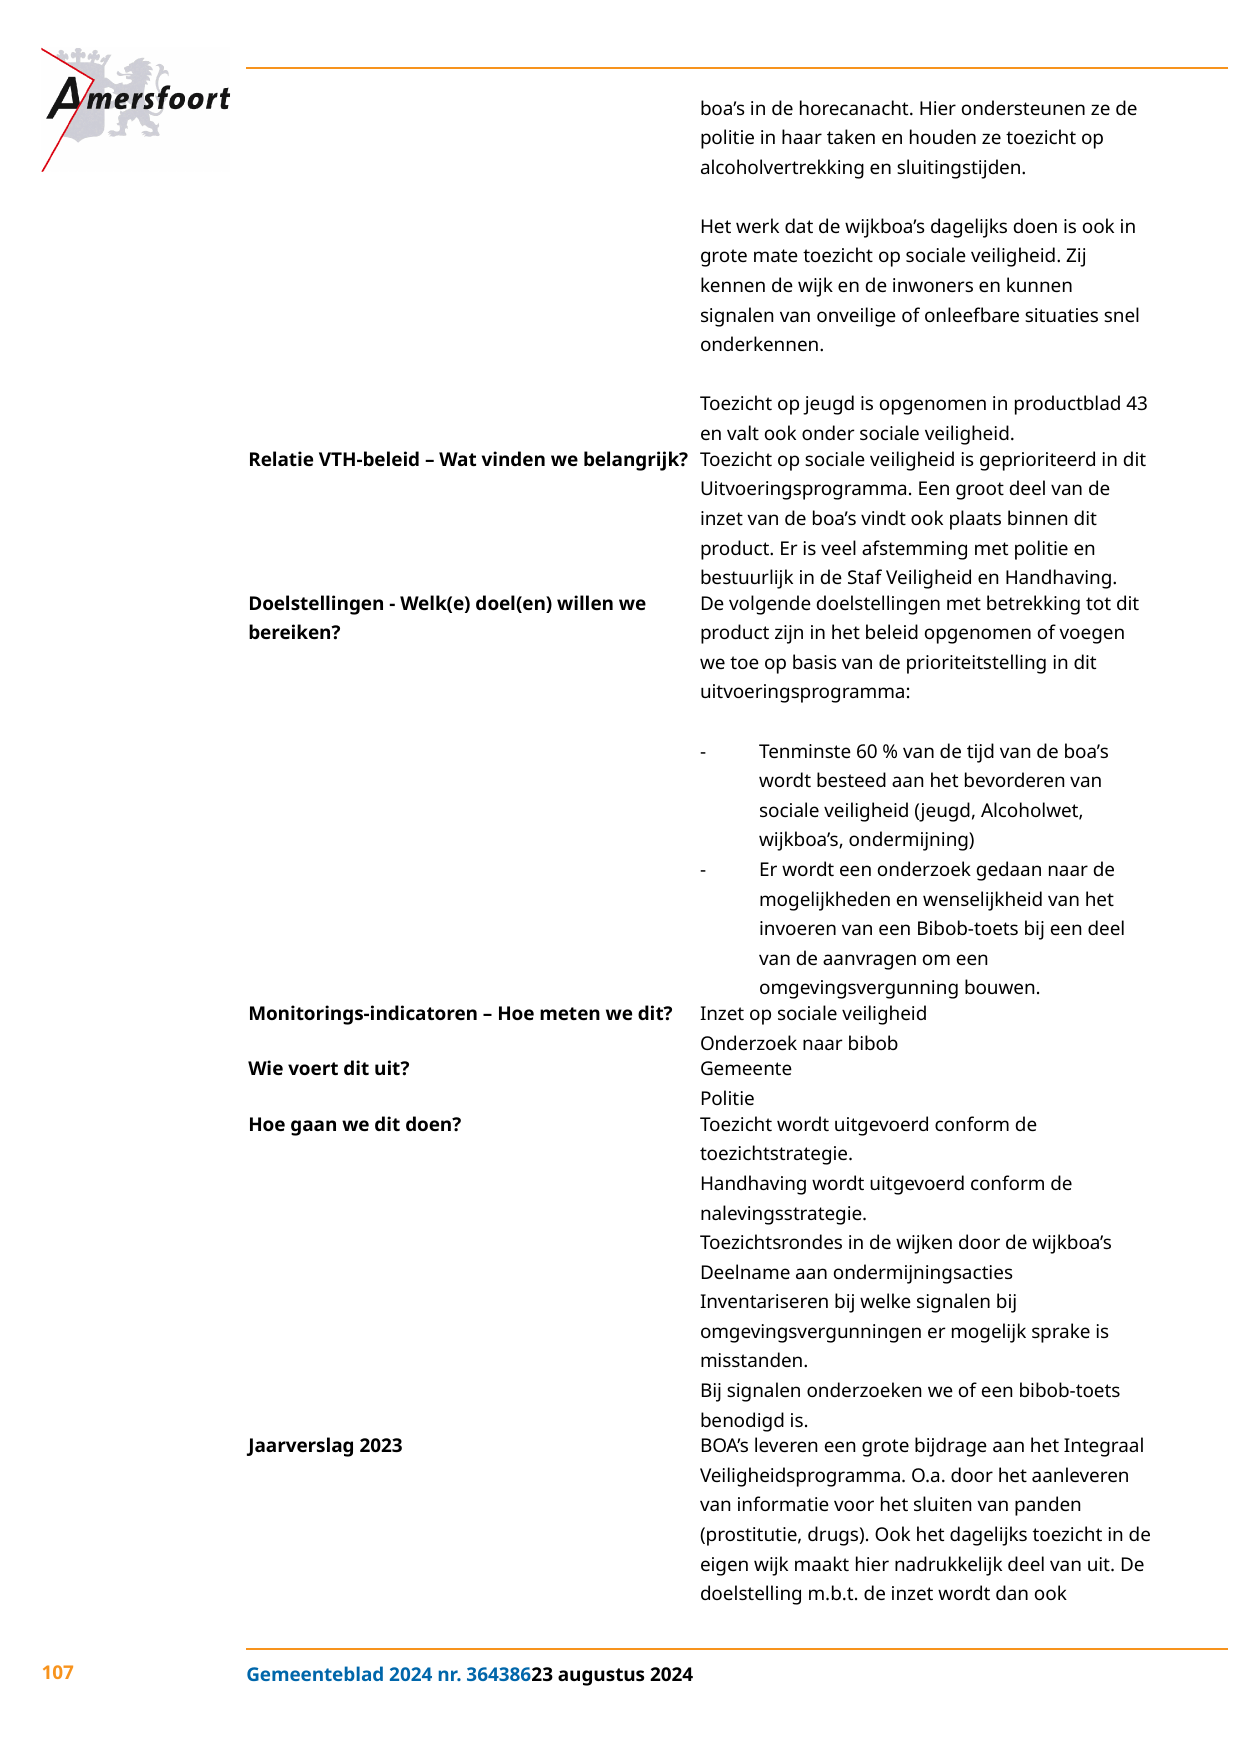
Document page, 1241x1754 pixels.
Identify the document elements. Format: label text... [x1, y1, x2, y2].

table_cell Gemeente Politie [700, 1056, 1152, 1111]
table_cell De volgende doelstellingen met betrekking tot dit product zijn in het beleid opgenomen of voegen we toe op basis van de prioriteitstelling in dit uitvoeringsprogramma: Tenminste 60 % van de tijd van de boa’s wordt besteed aan het bevorderen van sociale veiligheid (jeugd, Alcoholwet, wijkboa’s, ondermijning) Er wordt een onderzoek gedaan naar de mogelijkheden en wenselijkheid van het invoeren van een Bibob-toets bij een deel van de aanvragen om een omgevingsvergunning bouwen. [700, 590, 1152, 1000]
table_cell boa’s in de horecanacht. Hier ondersteunen ze de politie in haar taken en houden ze toezicht op alcoholvertrekking en sluitingstijden. Het werk dat de wijkboa’s dagelijks doen is ook in grote mate toezicht op sociale veiligheid. Zij kennen de wijk en de inwoners en kunnen signalen van onveilige of onleefbare situaties snel onderkennen. Toezicht op jeugd is opgenomen in productblad 43 en valt ook onder sociale veiligheid. [700, 95, 1152, 446]
table_cell Relatie VTH-beleid – Wat vinden we belangrijk? [248, 446, 700, 590]
table_cell Jaarverslag 2023 [248, 1433, 700, 1606]
table_cell Doelstellingen - Welk(e) doel(en) willen we bereiken? [248, 590, 700, 1000]
table_cell BOA’s leveren een grote bijdrage aan het Integraal Veiligheidsprogramma. O.a. door het aanleveren van informatie voor het sluiten van panden (prostitutie, drugs). Ook het dagelijks toezicht in de eigen wijk maakt hier nadrukkelijk deel van uit. De doelstelling m.b.t. de inzet wordt dan ook [700, 1433, 1152, 1606]
table_cell Toezicht op sociale veiligheid is geprioriteerd in dit Uitvoeringsprogramma. Een groot deel van de inzet van de boa’s vindt ook plaats binnen dit product. Er is veel afstemming met politie en bestuurlijk in de Staf Veiligheid en Handhaving. [700, 446, 1152, 590]
table_cell [248, 95, 700, 446]
table_cell Monitorings-indicatoren – Hoe meten we dit? [248, 1000, 700, 1056]
table_cell Toezicht wordt uitgevoerd conform de toezichtstrategie. Handhaving wordt uitgevoerd conform de nalevingsstrategie. Toezichtsrondes in de wijken door de wijkboa’s Deelname aan ondermijningsacties Inventariseren bij welke signalen bij omgevingsvergunningen er mogelijk sprake is misstanden. Bij signalen onderzoeken we of een bibob-toets benodigd is. [700, 1111, 1152, 1432]
table_cell Inzet op sociale veiligheid Onderzoek naar bibob [700, 1000, 1152, 1056]
picture [41, 47, 231, 172]
table_cell Hoe gaan we dit doen? [248, 1111, 700, 1432]
table_cell Wie voert dit uit? [248, 1056, 700, 1111]
